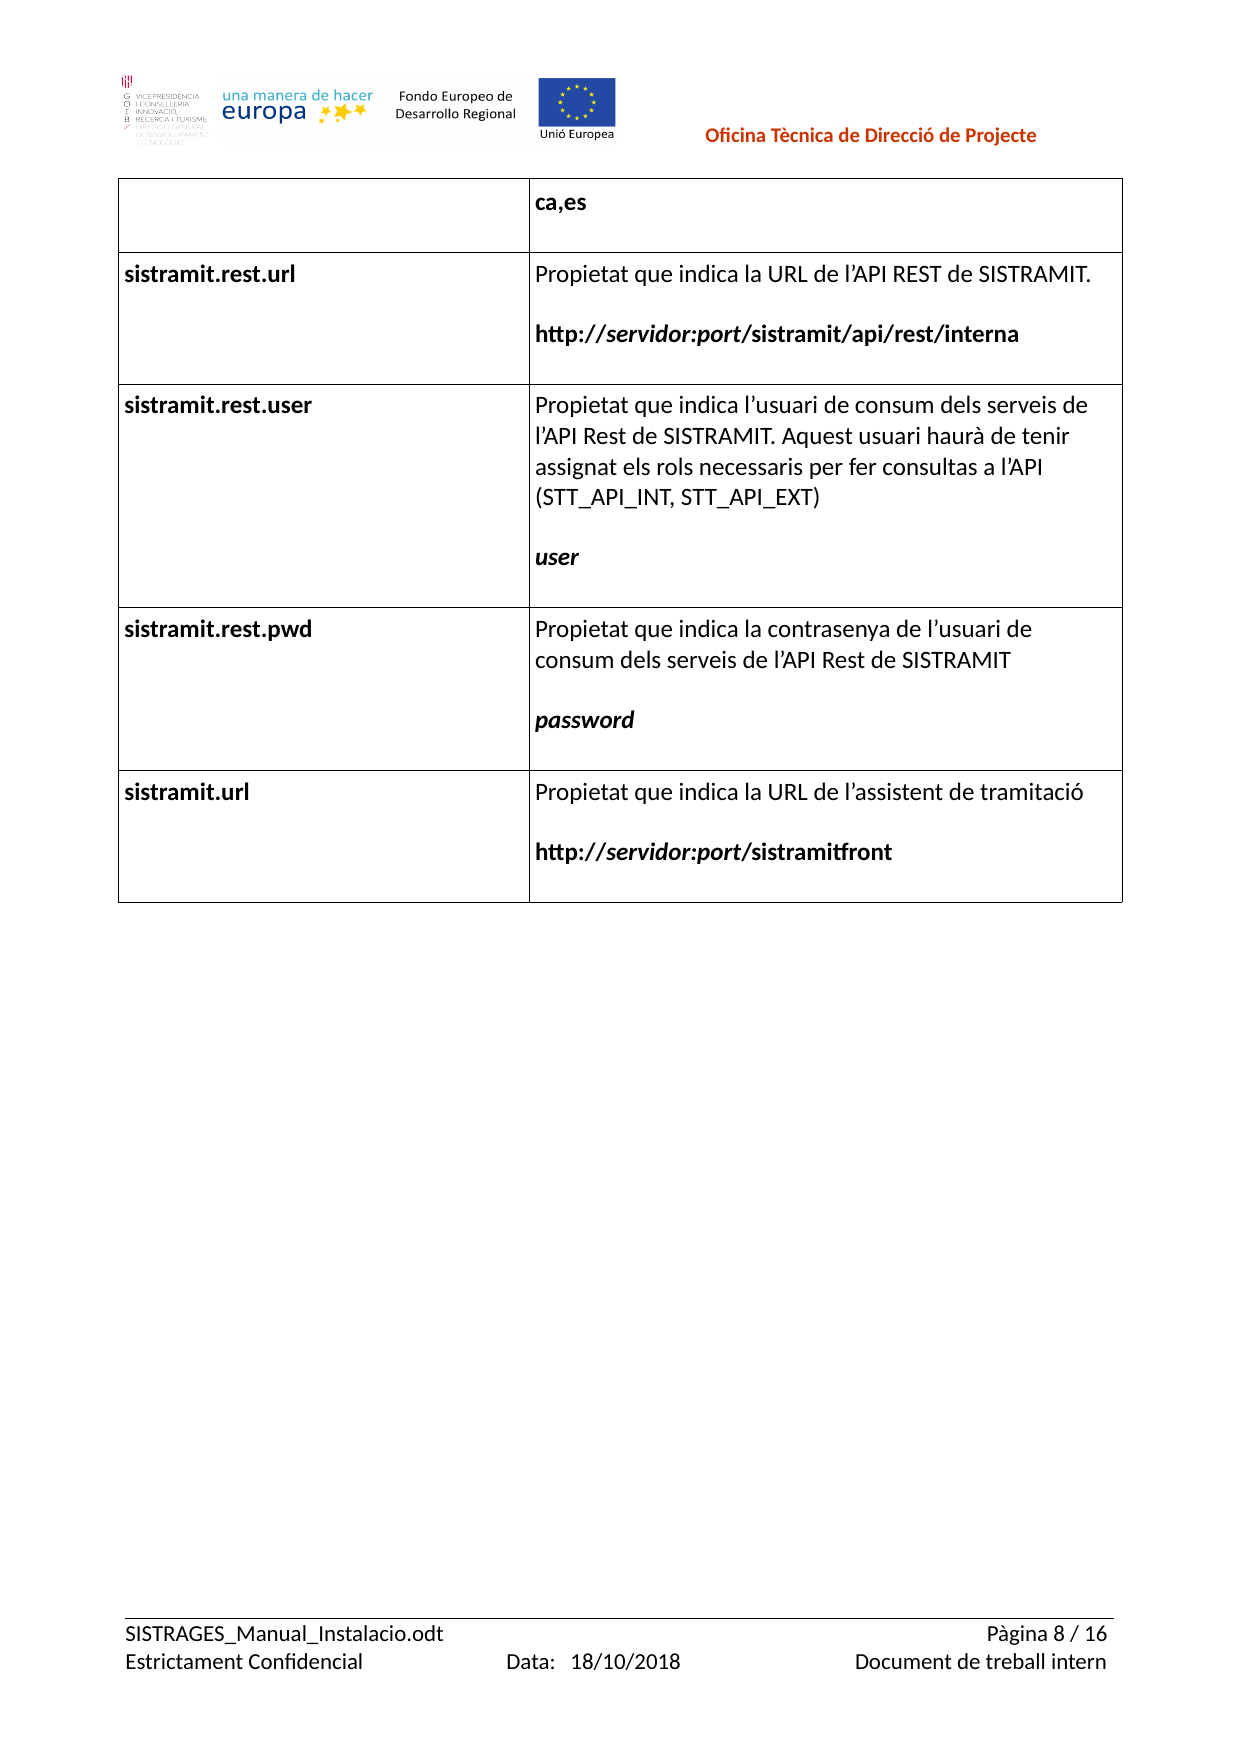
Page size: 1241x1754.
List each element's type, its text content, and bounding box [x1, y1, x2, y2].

table_cell [119, 179, 529, 252]
table_cell Propietat que indica l’usuari de consum dels serveis de l’API Rest de SISTRAMIT. Aquest usuari haurà de tenir assignat els rols necessaris per fer consultas a l’API (STT_API_INT, STT_API_EXT) user [530, 385, 1122, 607]
picture [118, 73, 213, 147]
table_cell sistramit.rest.pwd [119, 608, 529, 770]
table_cell sistramit.rest.url [119, 253, 529, 384]
picture [219, 73, 621, 147]
table_cell sistramit.url [119, 771, 529, 902]
table_cell Propietat que indica la URL de l’assistent de tramitació http://servidor:port/sistramitfront [530, 771, 1122, 902]
table_cell Propietat que indica la contrasenya de l’usuari de consum dels serveis de l’API Rest de SISTRAMIT password [530, 608, 1122, 770]
table_cell Propietat que indica la URL de l’API REST de SISTRAMIT. http://servidor:port/sistramit/api/rest/interna [530, 253, 1122, 384]
table_cell ca,es [530, 179, 1122, 252]
table_cell sistramit.rest.user [119, 385, 529, 607]
